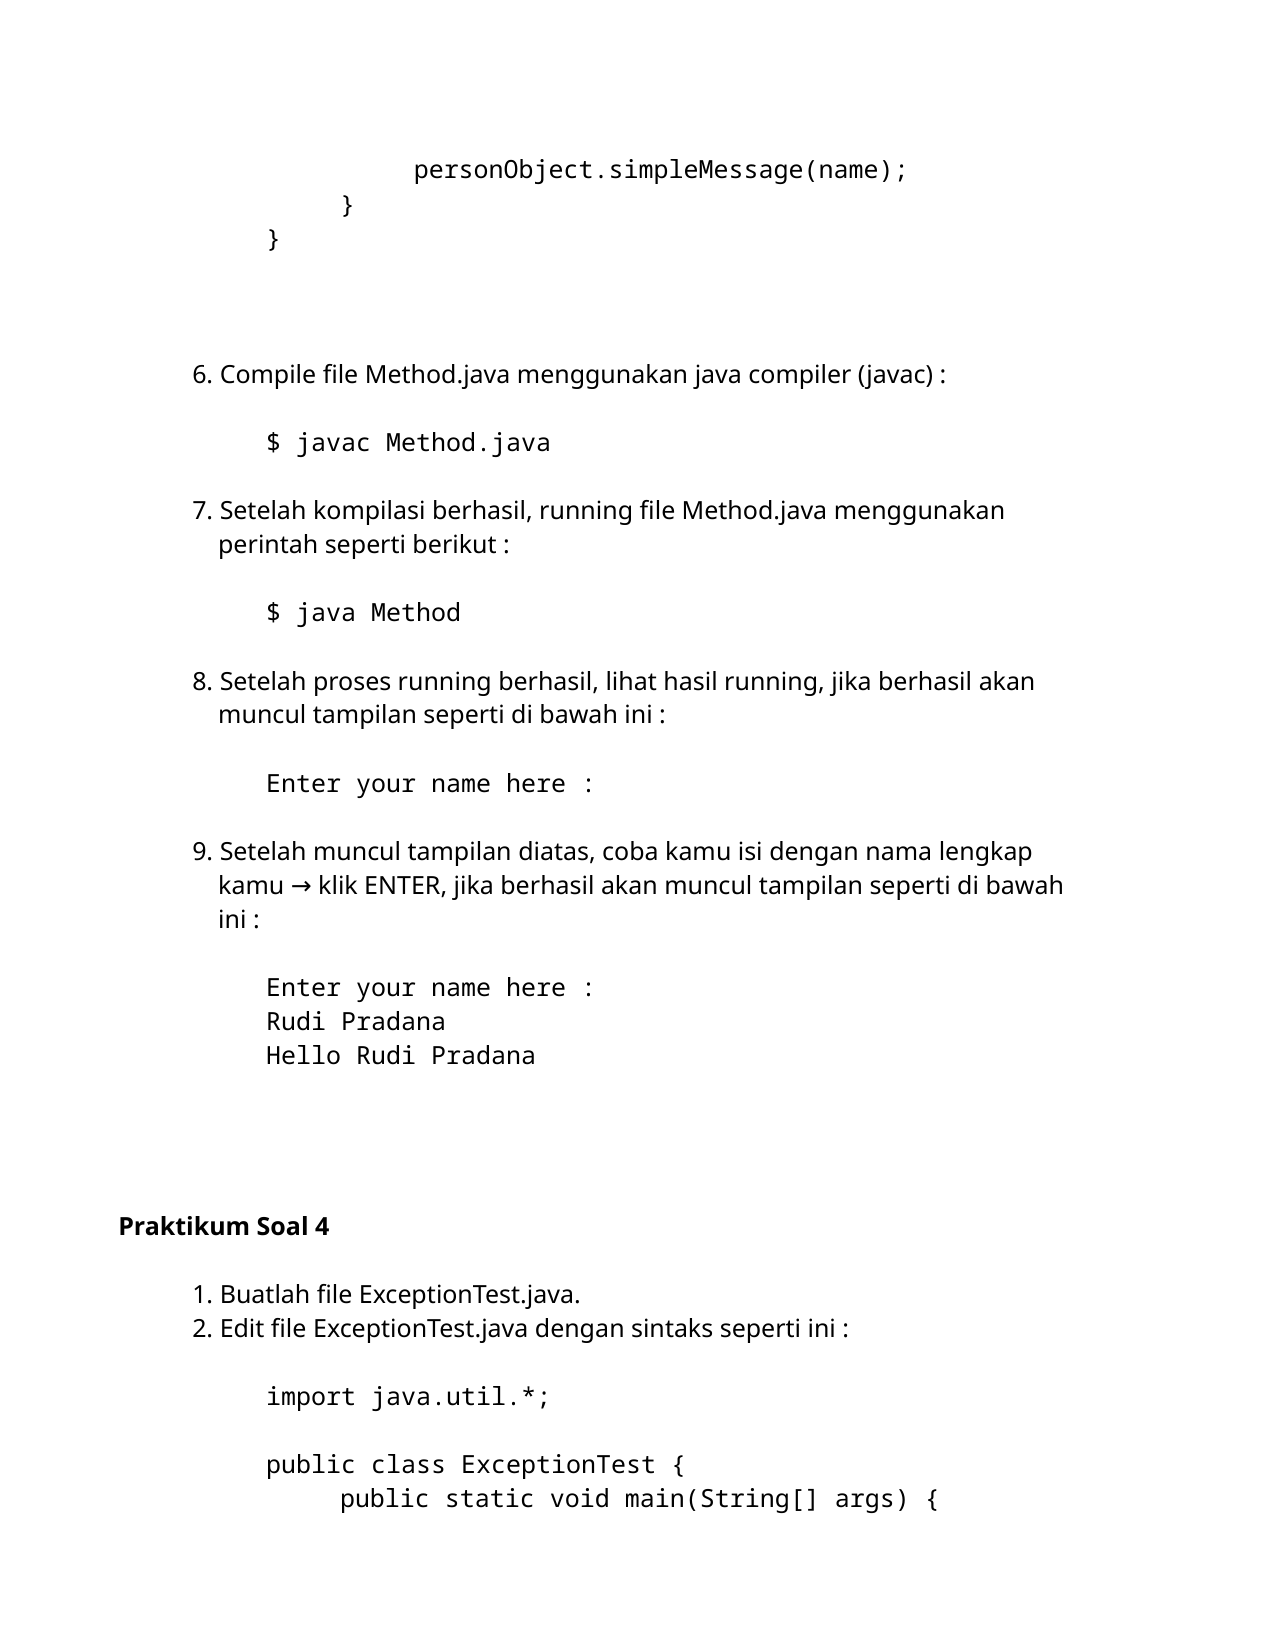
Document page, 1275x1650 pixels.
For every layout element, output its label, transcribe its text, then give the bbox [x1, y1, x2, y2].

text Hello Rudi Pradana [118, 1038, 1157, 1106]
text Praktikum Soal 4 [118, 1208, 1157, 1242]
text } [118, 186, 1157, 220]
text 1. Buatlah file ExceptionTest.java. [118, 1276, 1157, 1310]
text } [118, 220, 1157, 288]
text public static void main(String[] args) { [118, 1481, 1157, 1515]
text 6. Compile file Method.java menggunakan java compiler (javac) : $ javac Method.java 7. Setelah kompilasi berhasil, running file Method.java menggunakan [118, 288, 1157, 527]
text muncul tampilan seperti di bawah ini : Enter your name here : 9. Setelah muncul tampilan diatas, coba kamu isi dengan nama lengkap kamu → klik ENTER, jika berhasil akan muncul tampilan seperti di bawah ini : Enter your name here : [118, 697, 1157, 1004]
text public class ExceptionTest { [118, 1447, 1157, 1481]
text Rudi Pradana [118, 1004, 1157, 1038]
text personObject.simpleMessage(name); [118, 152, 1157, 186]
text perintah seperti berikut : $ java Method 8. Setelah proses running berhasil, lihat hasil running, jika berhasil akan [118, 527, 1157, 697]
text 2. Edit file ExceptionTest.java dengan sintaks seperti ini : import java.util.*; [118, 1310, 1157, 1412]
